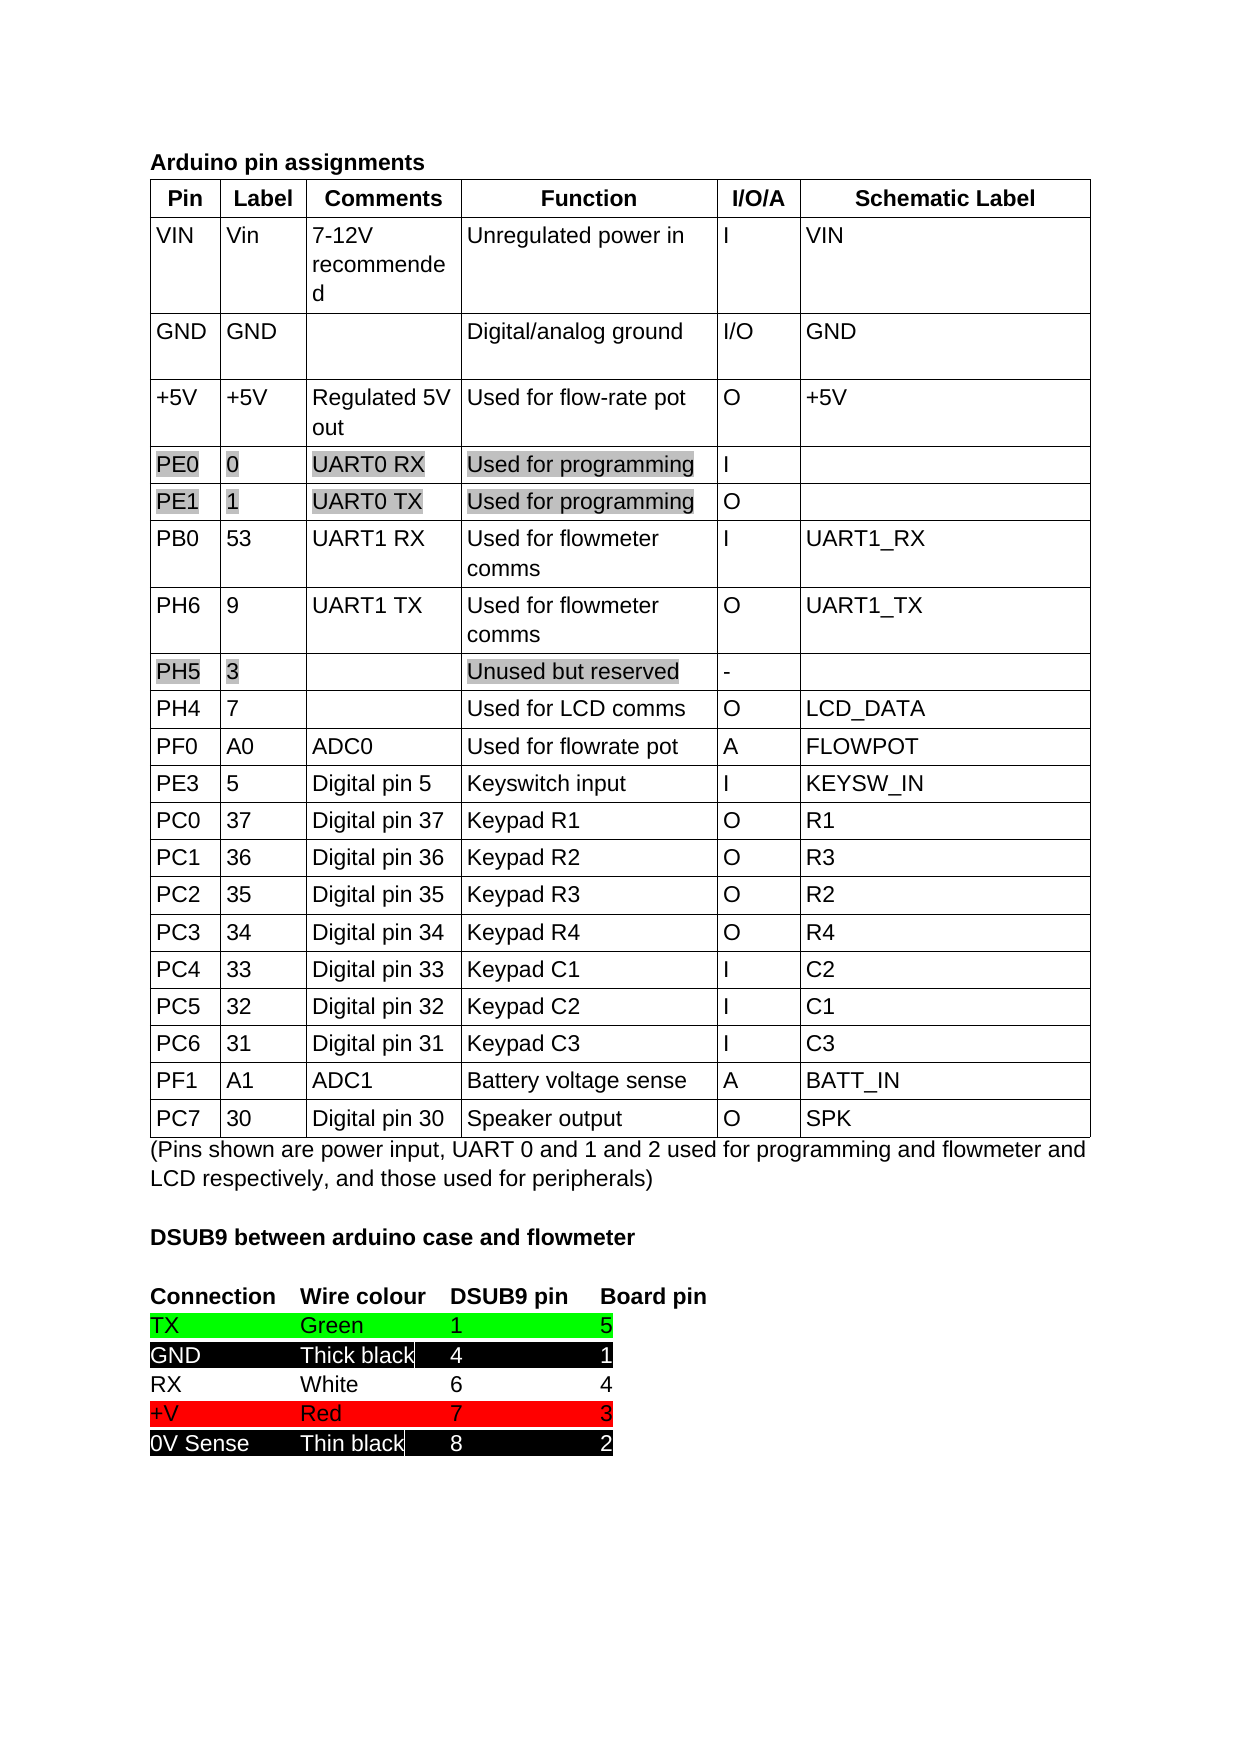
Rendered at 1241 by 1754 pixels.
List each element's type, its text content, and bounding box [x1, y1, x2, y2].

text RX White 6 4 [150, 1372, 1090, 1397]
table_cell O [718, 1100, 800, 1137]
table_cell Keypad R3 [462, 877, 717, 913]
table_cell PC6 [151, 1026, 220, 1062]
table_cell BATT_IN [801, 1063, 1090, 1099]
table_cell 53 [221, 521, 306, 587]
table_cell Digital/analog ground [462, 314, 717, 379]
table_cell O [718, 840, 800, 876]
table_cell 33 [221, 952, 306, 988]
table_cell UART1_TX [801, 588, 1090, 653]
table_cell Vin [221, 218, 306, 312]
table_header I/O/A [718, 180, 800, 217]
table_cell 1 [221, 484, 306, 520]
table_cell I [718, 521, 800, 587]
table_cell Digital pin 5 [307, 766, 461, 802]
table_cell [307, 654, 461, 690]
table_cell Used for flow-rate pot [462, 380, 717, 446]
table_cell R1 [801, 803, 1090, 839]
table_cell Digital pin 37 [307, 803, 461, 839]
table_header Comments [307, 180, 461, 217]
table_cell Used for LCD comms [462, 691, 717, 727]
table_cell PC1 [151, 840, 220, 876]
table_cell PH6 [151, 588, 220, 653]
table_cell VIN [151, 218, 220, 312]
table_cell Digital pin 30 [307, 1100, 461, 1137]
table_header Label [221, 180, 306, 217]
table_header Pin [151, 180, 220, 217]
table_cell UART1 TX [307, 588, 461, 653]
table_cell 0 [221, 447, 306, 483]
table_header Function [462, 180, 717, 217]
text TX Green 1 5 [150, 1313, 1090, 1338]
table_cell [307, 691, 461, 727]
table_cell Keypad R2 [462, 840, 717, 876]
table_cell A0 [221, 729, 306, 765]
table_cell UART1 RX [307, 521, 461, 587]
table_cell C3 [801, 1026, 1090, 1062]
table_cell UART1_RX [801, 521, 1090, 587]
table_cell PE1 [151, 484, 220, 520]
table_cell Unregulated power in [462, 218, 717, 312]
table_cell O [718, 803, 800, 839]
table_cell PC3 [151, 915, 220, 951]
table_cell Keypad R4 [462, 915, 717, 951]
table_cell O [718, 380, 800, 446]
table_cell Used for programming [462, 484, 717, 520]
table_cell 34 [221, 915, 306, 951]
table_cell PH4 [151, 691, 220, 727]
text 0V Sense Thin black 8 2 [150, 1430, 1090, 1456]
table_cell O [718, 915, 800, 951]
table_cell 35 [221, 877, 306, 913]
table_cell PE0 [151, 447, 220, 483]
table_cell I [718, 952, 800, 988]
table_cell I [718, 766, 800, 802]
table_cell ADC1 [307, 1063, 461, 1099]
table_cell R2 [801, 877, 1090, 913]
table_cell 37 [221, 803, 306, 839]
table_cell Used for flowmeter comms [462, 588, 717, 653]
table_cell O [718, 691, 800, 727]
table_cell Digital pin 35 [307, 877, 461, 913]
text (Pins shown are power input, UART 0 and 1 and 2 used for programming and flowmeter and LCD respectively, and those used for peripherals) [150, 1138, 1090, 1192]
table_cell 36 [221, 840, 306, 876]
table_cell GND [221, 314, 306, 379]
table_cell Digital pin 32 [307, 989, 461, 1025]
table_cell C1 [801, 989, 1090, 1025]
table_cell 7 [221, 691, 306, 727]
table_cell Battery voltage sense [462, 1063, 717, 1099]
table_cell GND [801, 314, 1090, 379]
table_cell ADC0 [307, 729, 461, 765]
table_cell Keypad R1 [462, 803, 717, 839]
table_cell Keyswitch input [462, 766, 717, 802]
table_cell Digital pin 31 [307, 1026, 461, 1062]
table_cell [801, 484, 1090, 520]
table_cell I/O [718, 314, 800, 379]
table_cell Used for flowrate pot [462, 729, 717, 765]
text Connection Wire colour DSUB9 pin Board pin [150, 1283, 1090, 1309]
table_cell Digital pin 34 [307, 915, 461, 951]
table_cell UART0 TX [307, 484, 461, 520]
text +V Red 7 3 [150, 1401, 1090, 1427]
table_cell - [718, 654, 800, 690]
table_cell I [718, 218, 800, 312]
table_cell Unused but reserved [462, 654, 717, 690]
table_cell +5V [801, 380, 1090, 446]
table_cell Regulated 5V out [307, 380, 461, 446]
table_cell KEYSW_IN [801, 766, 1090, 802]
table_cell PB0 [151, 521, 220, 587]
table_cell [801, 654, 1090, 690]
table_cell Keypad C2 [462, 989, 717, 1025]
table_cell I [718, 447, 800, 483]
table_cell VIN [801, 218, 1090, 312]
table_cell PC5 [151, 989, 220, 1025]
table_cell R3 [801, 840, 1090, 876]
text GND Thick black 4 1 [150, 1342, 1090, 1368]
table_cell [307, 314, 461, 379]
table_cell O [718, 588, 800, 653]
table_cell UART0 RX [307, 447, 461, 483]
table_header Schematic Label [801, 180, 1090, 217]
table_cell A [718, 729, 800, 765]
text Arduino pin assignments [150, 150, 1090, 176]
table_cell 3 [221, 654, 306, 690]
table_cell 7-12V recommended [307, 218, 461, 312]
table_cell FLOWPOT [801, 729, 1090, 765]
table_cell O [718, 877, 800, 913]
table_cell O [718, 484, 800, 520]
table_cell 9 [221, 588, 306, 653]
table_cell PC2 [151, 877, 220, 913]
table_cell LCD_DATA [801, 691, 1090, 727]
table_cell A1 [221, 1063, 306, 1099]
table_cell 5 [221, 766, 306, 802]
table_cell 32 [221, 989, 306, 1025]
table_cell +5V [221, 380, 306, 446]
table_cell 31 [221, 1026, 306, 1062]
table_cell 30 [221, 1100, 306, 1137]
table_cell Used for programming [462, 447, 717, 483]
table_cell PC0 [151, 803, 220, 839]
table_cell Speaker output [462, 1100, 717, 1137]
table_cell PF0 [151, 729, 220, 765]
table_cell C2 [801, 952, 1090, 988]
table_cell PC7 [151, 1100, 220, 1137]
table_cell SPK [801, 1100, 1090, 1137]
table_cell [801, 447, 1090, 483]
table_cell PF1 [151, 1063, 220, 1099]
table_cell +5V [151, 380, 220, 446]
table_cell PE3 [151, 766, 220, 802]
table_cell A [718, 1063, 800, 1099]
table_cell Keypad C1 [462, 952, 717, 988]
table_cell PC4 [151, 952, 220, 988]
table_cell Keypad C3 [462, 1026, 717, 1062]
table_cell I [718, 989, 800, 1025]
table_cell Used for flowmeter comms [462, 521, 717, 587]
text DSUB9 between arduino case and flowmeter [150, 1225, 1090, 1250]
table_cell Digital pin 36 [307, 840, 461, 876]
table_cell GND [151, 314, 220, 379]
table_cell R4 [801, 915, 1090, 951]
table_cell PH5 [151, 654, 220, 690]
table_cell I [718, 1026, 800, 1062]
table_cell Digital pin 33 [307, 952, 461, 988]
